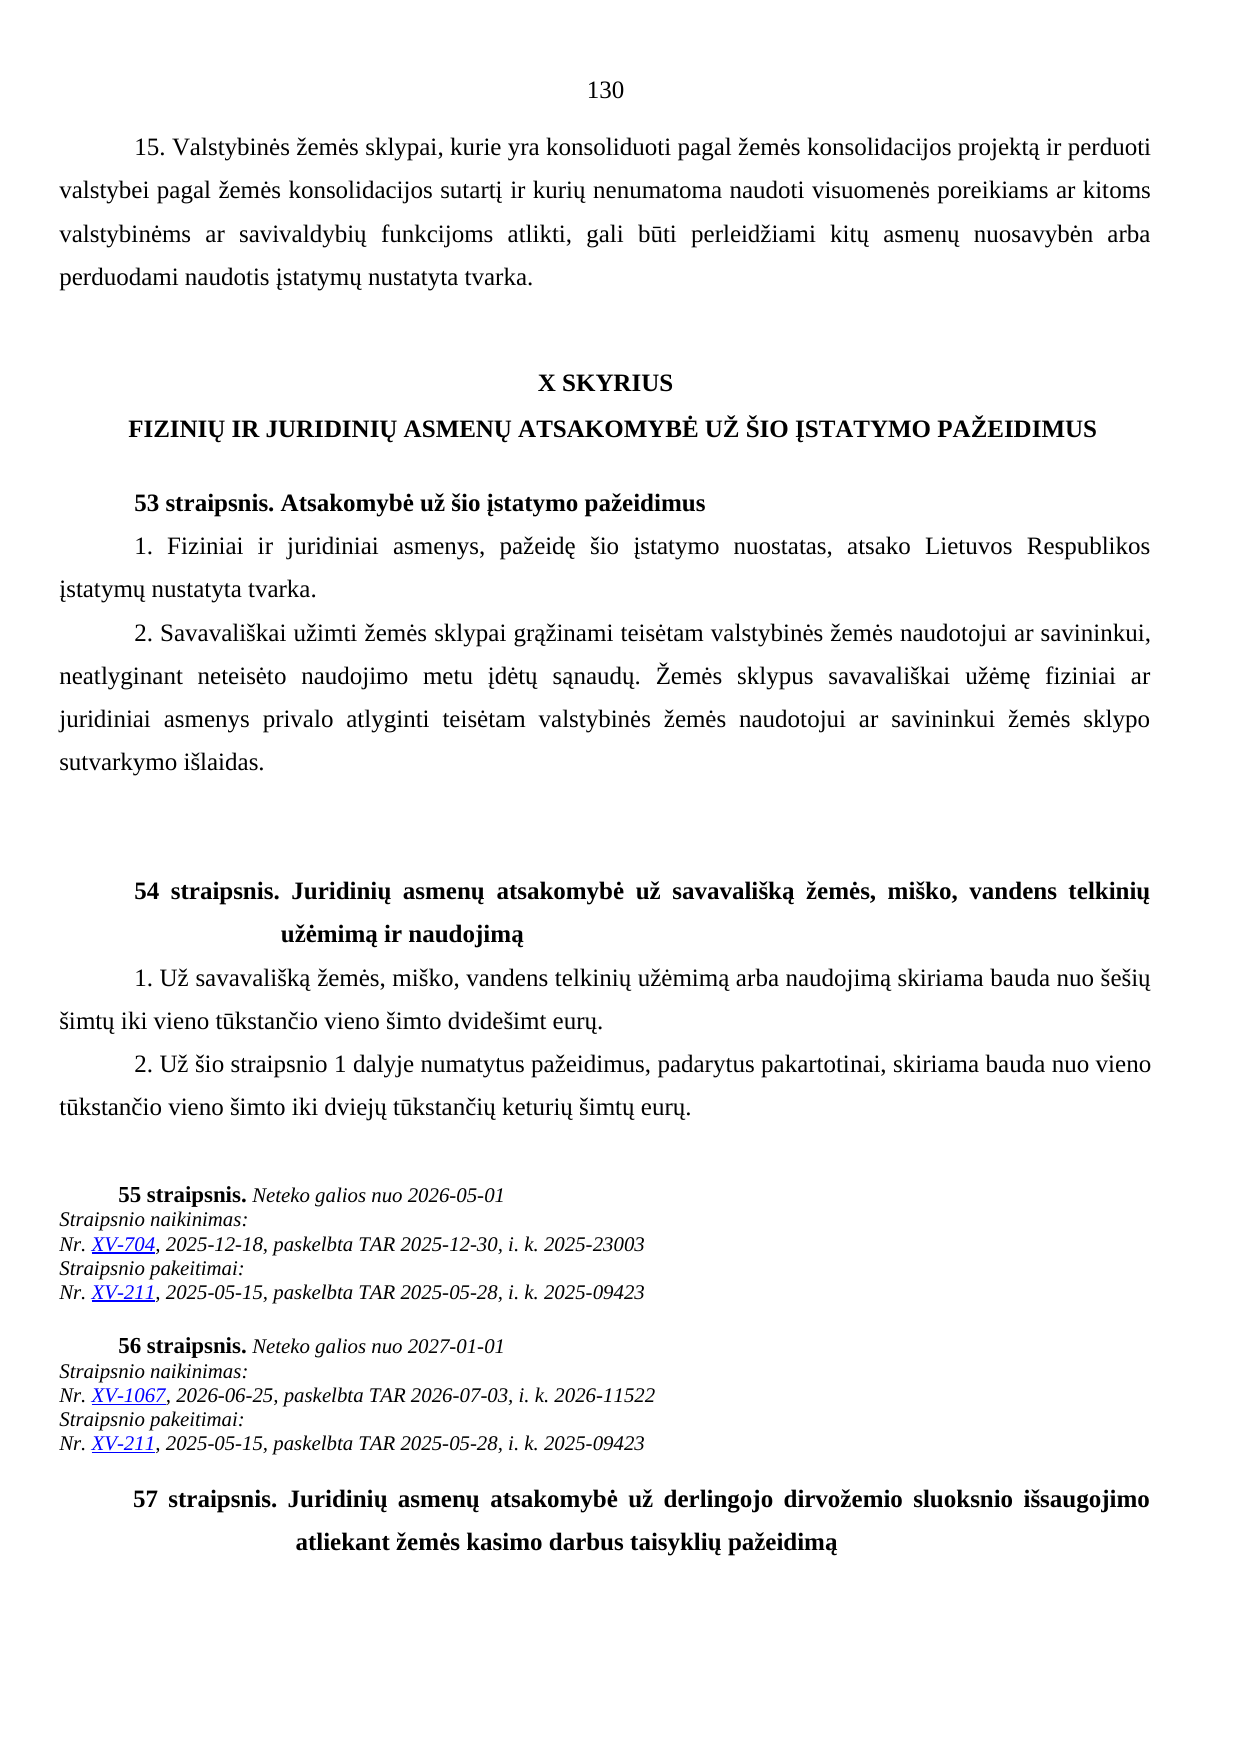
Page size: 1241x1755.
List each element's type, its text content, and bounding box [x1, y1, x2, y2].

text 1. Už savavališką žemės, miško, vandens telkinių užėmimą arba naudojimą skiriama bauda nuo šešių šimtų iki vieno tūkstančio vieno šimto dvidešimt eurų. [59, 963, 1152, 1034]
text 56 straipsnis. Neteko galios nuo 2027-01-01 [59, 1332, 1152, 1359]
text 2. Savavališkai užimti žemės sklypai grąžinami teisėtam valstybinės žemės naudotojui ar savininkui, neatlyginant neteisėto naudojimo metu įdėtų sąnaudų. Žemės sklypus savavališkai užėmę fiziniai ar juridiniai asmenys privalo atlyginti teisėtam valstybinės žemės naudotojui ar savininkui žemės sklypo sutvarkymo išlaidas. [59, 618, 1152, 776]
text Straipsnio naikinimas: [59, 1207, 1152, 1231]
text X SKYRIUS [59, 351, 1152, 397]
text FIZINIŲ IR JURIDINIŲ ASMENŲ ATSAKOMYBĖ UŽ ŠIO ĮSTATYMO PAŽEIDIMUS [59, 397, 1152, 442]
text Nr. XV-1067, 2026-06-25, paskelbta TAR 2026-07-03, i. k. 2026-11522 [59, 1383, 1152, 1407]
text 15. Valstybinės žemės sklypai, kurie yra konsoliduoti pagal žemės konsolidacijos projektą ir perduoti valstybei pagal žemės konsolidacijos sutartį ir kurių nenumatoma naudoti visuomenės poreikiams ar kitoms valstybinėms ar savivaldybių funkcijoms atlikti, gali būti perleidžiami kitų asmenų nuosavybėn arba perduodami naudotis įstatymų nustatyta tvarka. [59, 132, 1152, 291]
text Straipsnio naikinimas: [59, 1359, 1152, 1383]
text 1. Fiziniai ir juridiniai asmenys, pažeidę šio įstatymo nuostatas, atsako Lietuvos Respublikos įstatymų nustatyta tvarka. [59, 531, 1152, 603]
text Straipsnio pakeitimai: [59, 1407, 1152, 1431]
text 57 straipsnis. Juridinių asmenų atsakomybė už derlingojo dirvožemio sluoksnio išsaugojimo atliekant žemės kasimo darbus taisyklių pažeidimą [133, 1484, 1152, 1556]
text Nr. XV-211, 2025-05-15, paskelbta TAR 2025-05-28, i. k. 2025-09423 [59, 1279, 1152, 1304]
text 2. Už šio straipsnio 1 dalyje numatytus pažeidimus, padarytus pakartotinai, skiriama bauda nuo vieno tūkstančio vieno šimto iki dviejų tūkstančių keturių šimtų eurų. [59, 1049, 1152, 1121]
text 53 straipsnis. Atsakomybė už šio įstatymo pažeidimus [59, 488, 1152, 517]
text Nr. XV-211, 2025-05-15, paskelbta TAR 2025-05-28, i. k. 2025-09423 [59, 1431, 1152, 1455]
text Straipsnio pakeitimai: [59, 1256, 1152, 1279]
text 54 straipsnis. Juridinių asmenų atsakomybė už savavališką žemės, miško, vandens telkinių užėmimą ir naudojimą [134, 876, 1152, 948]
text 55 straipsnis. Neteko galios nuo 2026-05-01 [59, 1181, 1152, 1207]
text Nr. XV-704, 2025-12-18, paskelbta TAR 2025-12-30, i. k. 2025-23003 [59, 1231, 1152, 1256]
